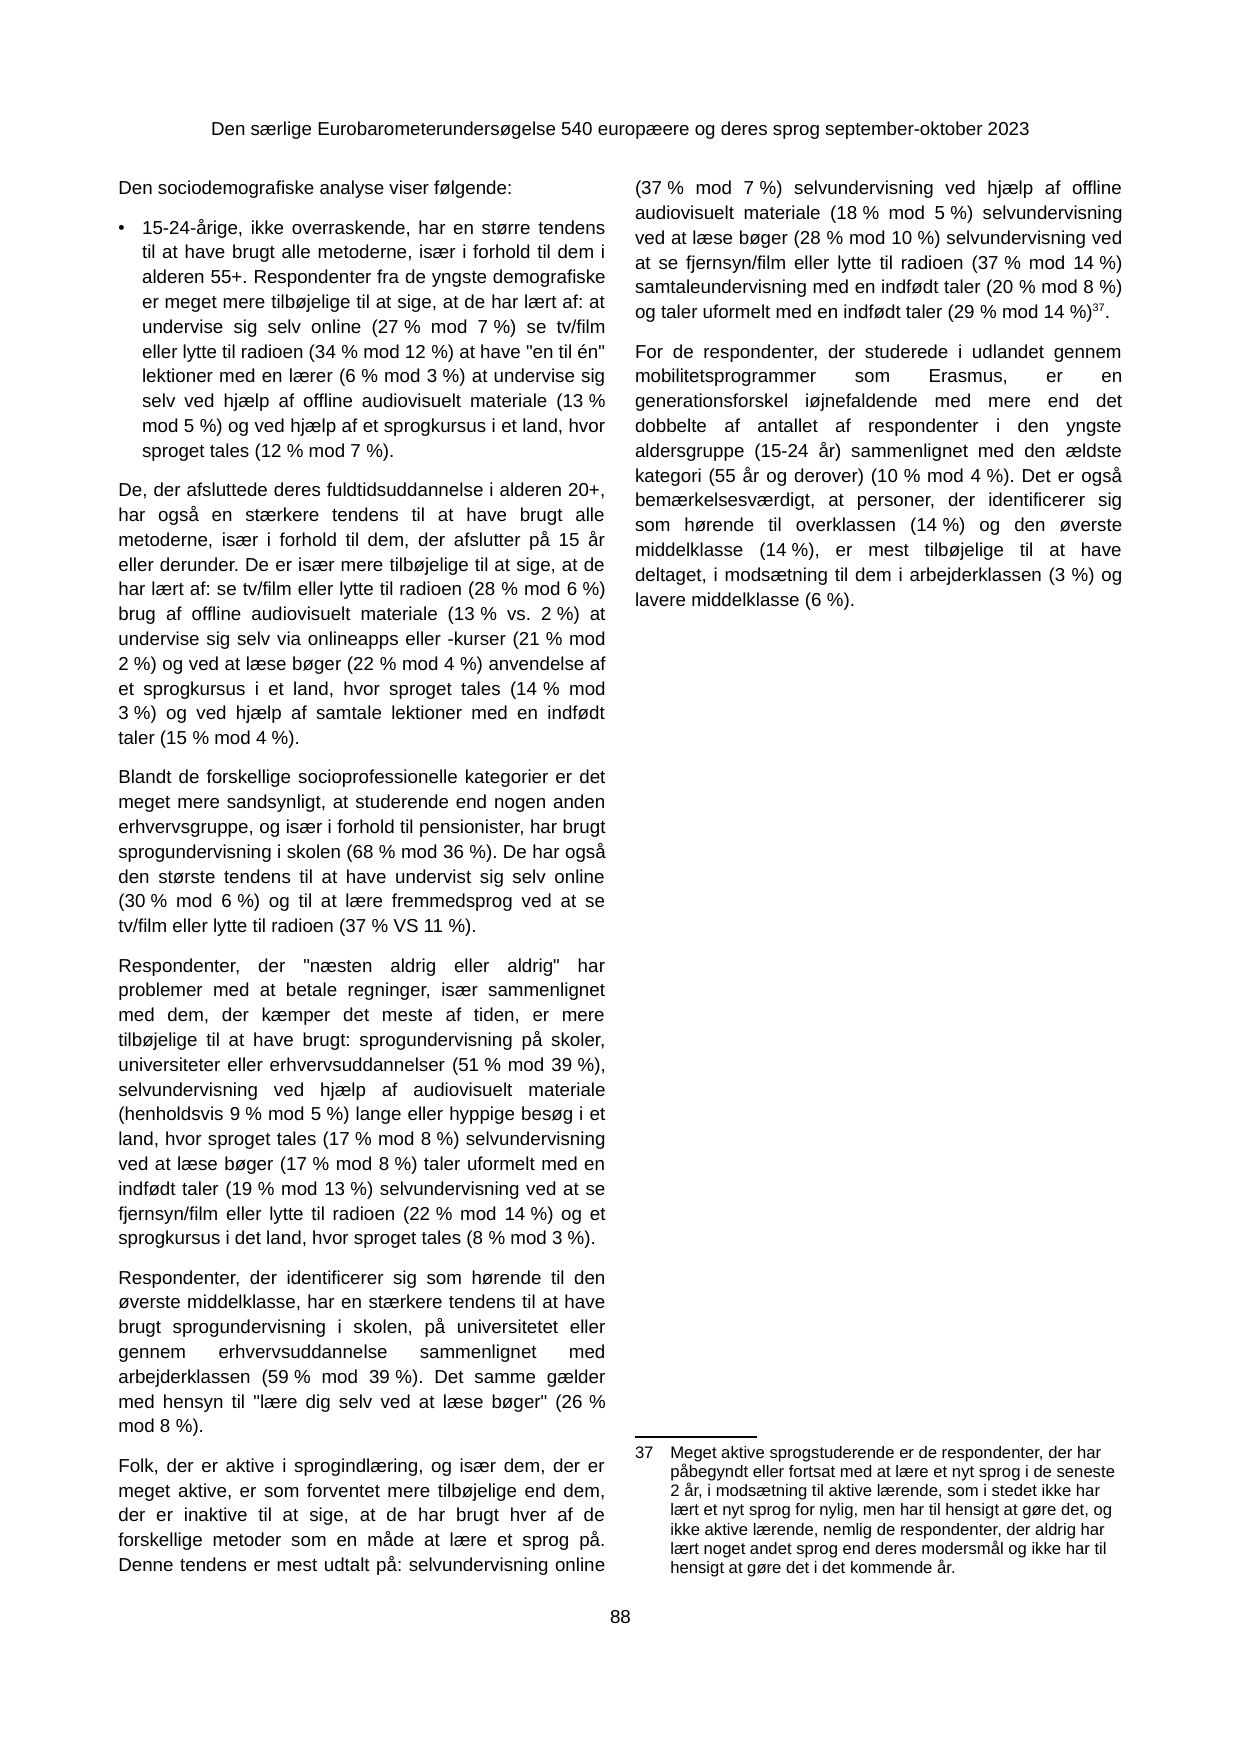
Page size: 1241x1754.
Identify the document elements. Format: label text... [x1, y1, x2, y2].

text Blandt de forskellige socioprofessionelle kategorier er det meget mere sandsynligt, at studerende end nogen anden erhvervsgruppe, og især i forhold til pensionister, har brugt sprogundervisning i skolen (68 % mod 36 %). De har også den største tendens til at have undervist sig selv online (30 % mod 6 %) og til at lære fremmedsprog ved at se tv/film eller lytte til radioen (37 % VS 11 %). [118, 766, 605, 937]
text Den sociodemografiske analyse viser følgende: [118, 177, 605, 199]
text (37 % mod 7 %) selvundervisning ved hjælp af offline audiovisuelt materiale (18 % mod 5 %) selvundervisning ved at læse bøger (28 % mod 10 %) selvundervisning ved at se fjernsyn/film eller lytte til radioen (37 % mod 14 %) samtaleundervisning med en indfødt taler (20 % mod 8 %) og taler uformelt med en indfødt taler (29 % mod 14 %). [635, 177, 1122, 323]
text Meget aktive sprogstuderende er de respondenter, der har påbegyndt eller fortsat med at lære et nyt sprog i de seneste 2 år, i modsætning til aktive lærende, som i stedet ikke har lært et nyt sprog for nylig, men har til hensigt at gøre det, og ikke aktive lærende, nemlig de respondenter, der aldrig har lært noget andet sprog end deres modersmål og ikke har til hensigt at gøre det i det kommende år. [635, 1443, 1122, 1577]
text Respondenter, der identificerer sig som hørende til den øverste middelklasse, har en stærkere tendens til at have brugt sprogundervisning i skolen, på universitetet eller gennem erhvervsuddannelse sammenlignet med arbejderklassen (59 % mod 39 %). Det samme gælder med hensyn til "lære dig selv ved at læse bøger" (26 % mod 8 %). [118, 1267, 605, 1437]
text De, der afsluttede deres fuldtidsuddannelse i alderen 20+, har også en stærkere tendens til at have brugt alle metoderne, især i forhold til dem, der afslutter på 15 år eller derunder. De er især mere tilbøjelige til at sige, at de har lært af: se tv/film eller lytte til radioen (28 % mod 6 %) brug af offline audiovisuelt materiale (13 % vs. 2 %) at undervise sig selv via onlineapps eller -kurser (21 % mod 2 %) og ved at læse bøger (22 % mod 4 %) anvendelse af et sprogkursus i et land, hvor sproget tales (14 % mod 3 %) og ved hjælp af samtale lektioner med en indfødt taler (15 % mod 4 %). [118, 479, 605, 748]
text Respondenter, der "næsten aldrig eller aldrig" har problemer med at betale regninger, især sammenlignet med dem, der kæmper det meste af tiden, er mere tilbøjelige til at have brugt: sprogundervisning på skoler, universiteter eller erhvervsuddannelser (51 % mod 39 %), selvundervisning ved hjælp af audiovisuelt materiale (henholdsvis 9 % mod 5 %) lange eller hyppige besøg i et land, hvor sproget tales (17 % mod 8 %) selvundervisning ved at læse bøger (17 % mod 8 %) taler uformelt med en indfødt taler (19 % mod 13 %) selvundervisning ved at se fjernsyn/film eller lytte til radioen (22 % mod 14 %) og et sprogkursus i det land, hvor sproget tales (8 % mod 3 %). [118, 954, 605, 1249]
list 15-24-årige, ikke overraskende, har en større tendens til at have brugt alle metoderne, især i forhold til dem i alderen 55+. Respondenter fra de yngste demografiske er meget mere tilbøjelige til at sige, at de har lært af: at undervise sig selv online (27 % mod 7 %) se tv/film eller lytte til radioen (34 % mod 12 %) at have "en til én" lektioner med en lærer (6 % mod 3 %) at undervise sig selv ved hjælp af offline audiovisuelt materiale (13 % mod 5 %) og ved hjælp af et sprogkursus i et land, hvor sproget tales (12 % mod 7 %). [118, 216, 605, 461]
text For de respondenter, der studerede i udlandet gennem mobilitetsprogrammer som Erasmus, er en generationsforskel iøjnefaldende med mere end det dobbelte af antallet af respondenter i den yngste aldersgruppe (15-24 år) sammenlignet med den ældste kategori (55 år og derover) (10 % mod 4 %). Det er også bemærkelsesværdigt, at personer, der identificerer sig som hørende til overklassen (14 %) og den øverste middelklasse (14 %), er mest tilbøjelige til at have deltaget, i modsætning til dem i arbejderklassen (3 %) og lavere middelklasse (6 %). [635, 340, 1122, 610]
text Folk, der er aktive i sprogindlæring, og især dem, der er meget aktive, er som forventet mere tilbøjelige end dem, der er inaktive til at sige, at de har brugt hver af de forskellige metoder som en måde at lære et sprog på. Denne tendens er mest udtalt på: selvundervisning online [118, 1455, 605, 1575]
